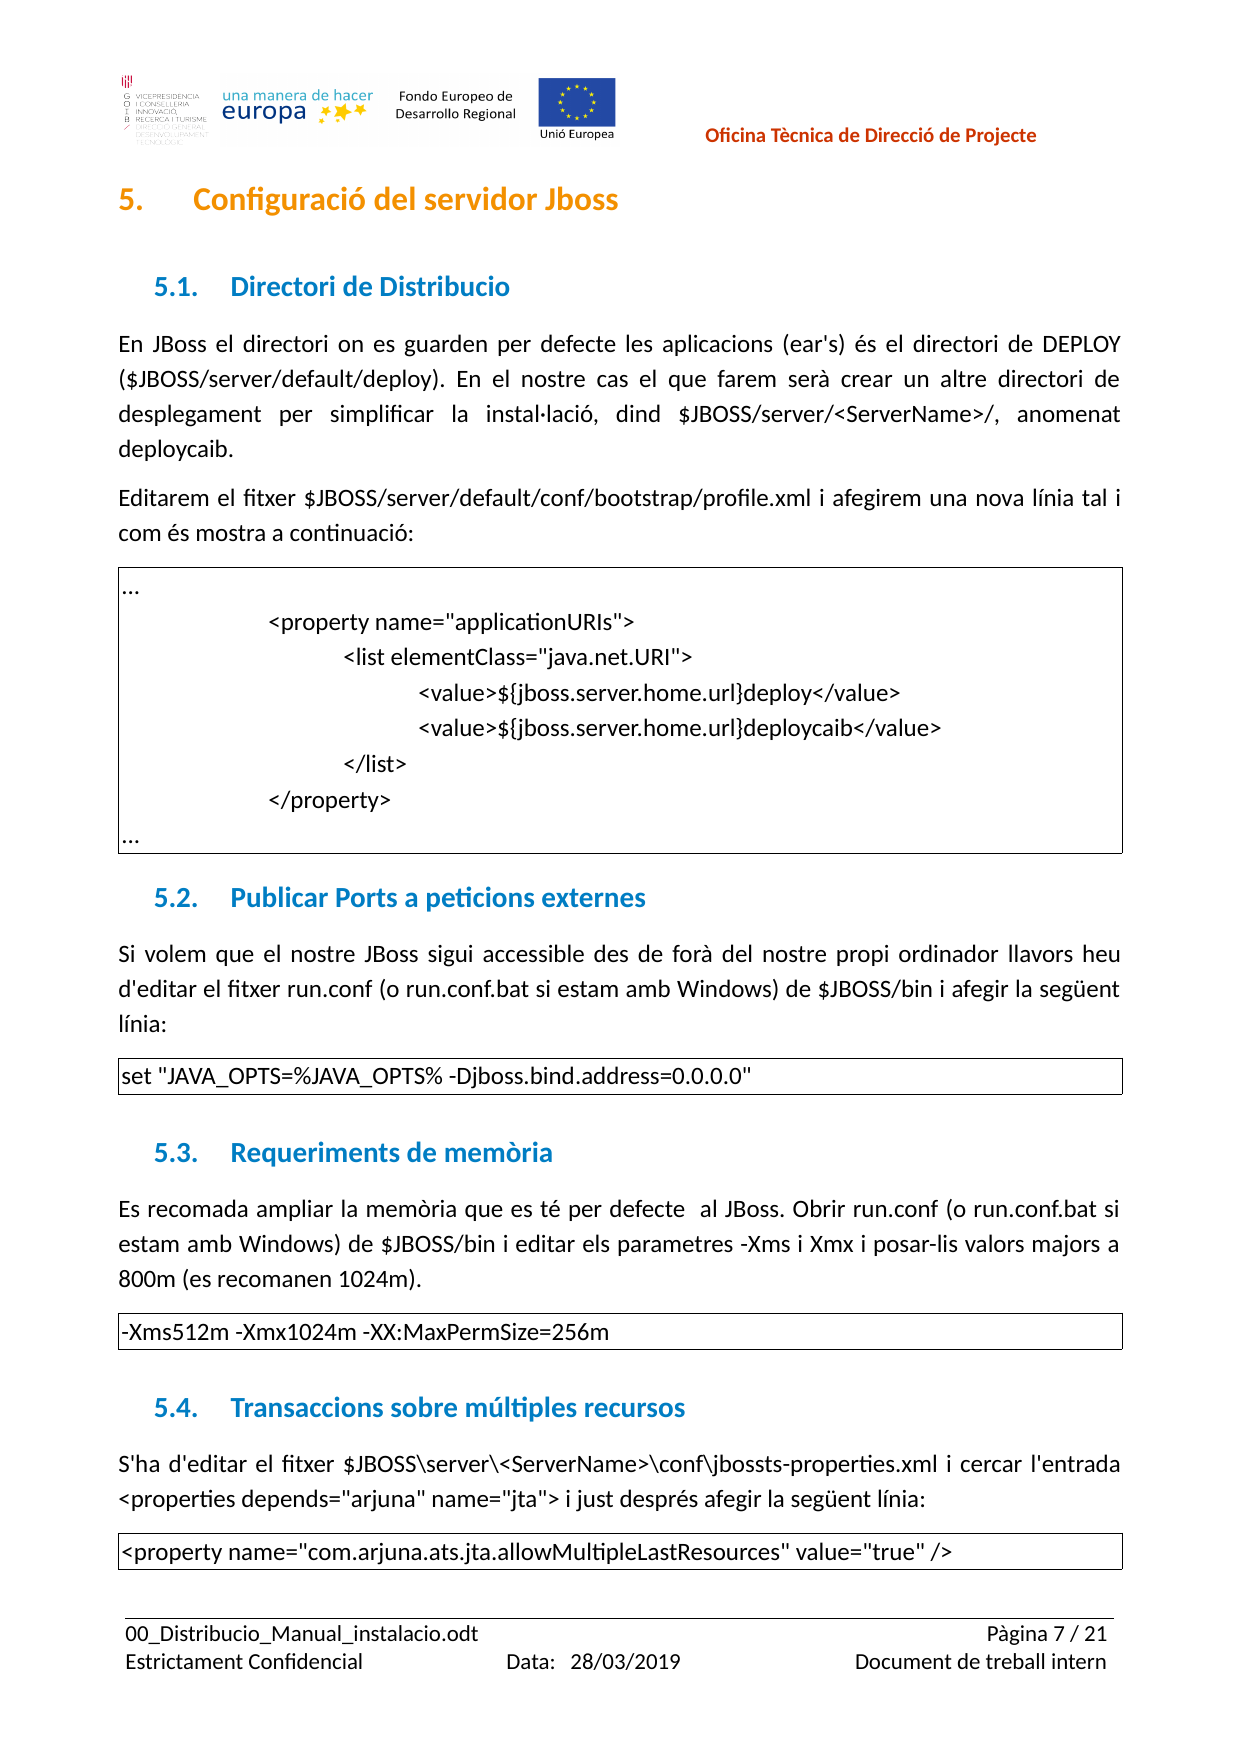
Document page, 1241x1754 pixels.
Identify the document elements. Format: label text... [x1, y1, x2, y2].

subtitle Directori de Distribucio [153, 268, 1122, 304]
subtitle Publicar Ports a peticions externes [153, 879, 1122, 914]
subtitle Configuració del servidor Jboss [118, 178, 1122, 218]
text En JBoss el directori on es guarden per defecte les aplicacions (ear's) és el directori de DEPLOY ($JBOSS/server/default/deploy). En el nostre cas el que farem serà crear un altre directori de desplegament per simplificar la instal·lació, dind $JBOSS/server/<ServerName>/, anomenat deploycaib. [118, 328, 1122, 463]
text ... [119, 568, 1122, 601]
text Si volem que el nostre JBoss sigui accessible des de forà del nostre propi ordinador llavors heu d'editar el fitxer run.conf (o run.conf.bat si estam amb Windows) de $JBOSS/bin i afegir la següent línia: [118, 938, 1122, 1038]
text <property name="applicationURIs"> [119, 603, 1122, 636]
text Es recomada ampliar la memòria que es té per defecte al JBoss. Obrir run.conf (o run.conf.bat si estam amb Windows) de $JBOSS/bin i editar els parametres -Xms i Xmx i posar-lis valors majors a 800m (es recomanen 1024m). [118, 1193, 1122, 1293]
text set "JAVA_OPTS=%JAVA_OPTS% -Djboss.bind.address=0.0.0.0" [119, 1059, 1122, 1094]
text ... [119, 816, 1122, 853]
subtitle Requeriments de memòria [153, 1134, 1122, 1169]
text <property name="com.arjuna.ats.jta.allowMultipleLastResources" value="true" /> [119, 1534, 1122, 1569]
picture [118, 73, 213, 147]
text </property> [119, 781, 1122, 814]
text -Xms512m -Xmx1024m -XX:MaxPermSize=256m [119, 1314, 1122, 1349]
text <value>${jboss.server.home.url}deploy</value> [119, 674, 1122, 707]
text </list> [119, 745, 1122, 779]
picture [219, 73, 621, 147]
subtitle Transaccions sobre múltiples recursos [153, 1389, 1122, 1424]
text Editarem el fitxer $JBOSS/server/default/conf/bootstrap/profile.xml i afegirem una nova línia tal i com és mostra a continuació: [118, 482, 1122, 548]
text S'ha d'editar el fitxer $JBOSS\server\<ServerName>\conf\jbossts-properties.xml i cercar l'entrada <properties depends="arjuna" name="jta"> i just després afegir la següent línia: [118, 1448, 1122, 1514]
text <value>${jboss.server.home.url}deploycaib</value> [119, 709, 1122, 743]
text <list elementClass="java.net.URI"> [119, 638, 1122, 672]
